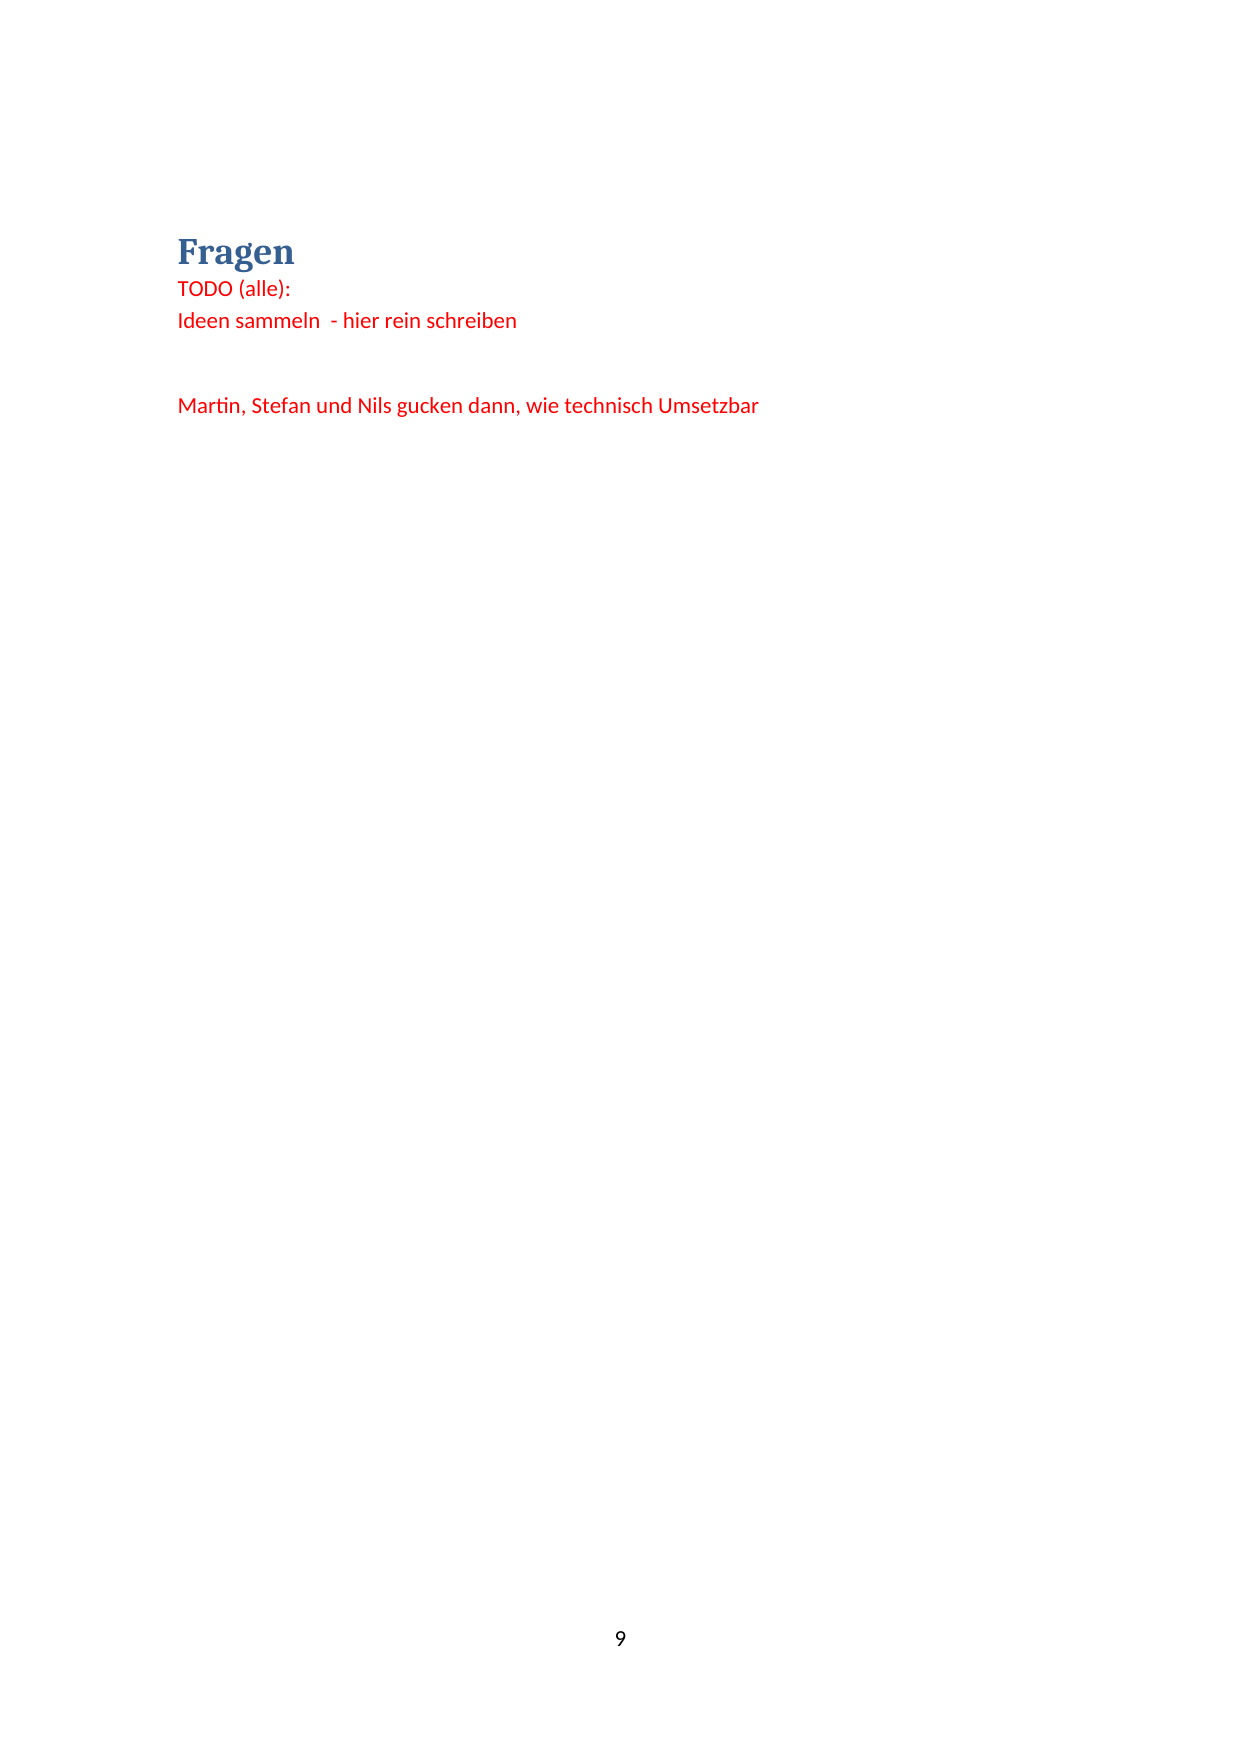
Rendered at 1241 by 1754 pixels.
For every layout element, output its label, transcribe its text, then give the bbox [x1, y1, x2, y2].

subtitle Fragen [177, 231, 1063, 274]
text TODO (alle): Ideen sammeln - hier rein schreiben [177, 274, 1063, 367]
text Martin, Stefan und Nils gucken dann, wie technisch Umsetzbar [177, 392, 1063, 452]
